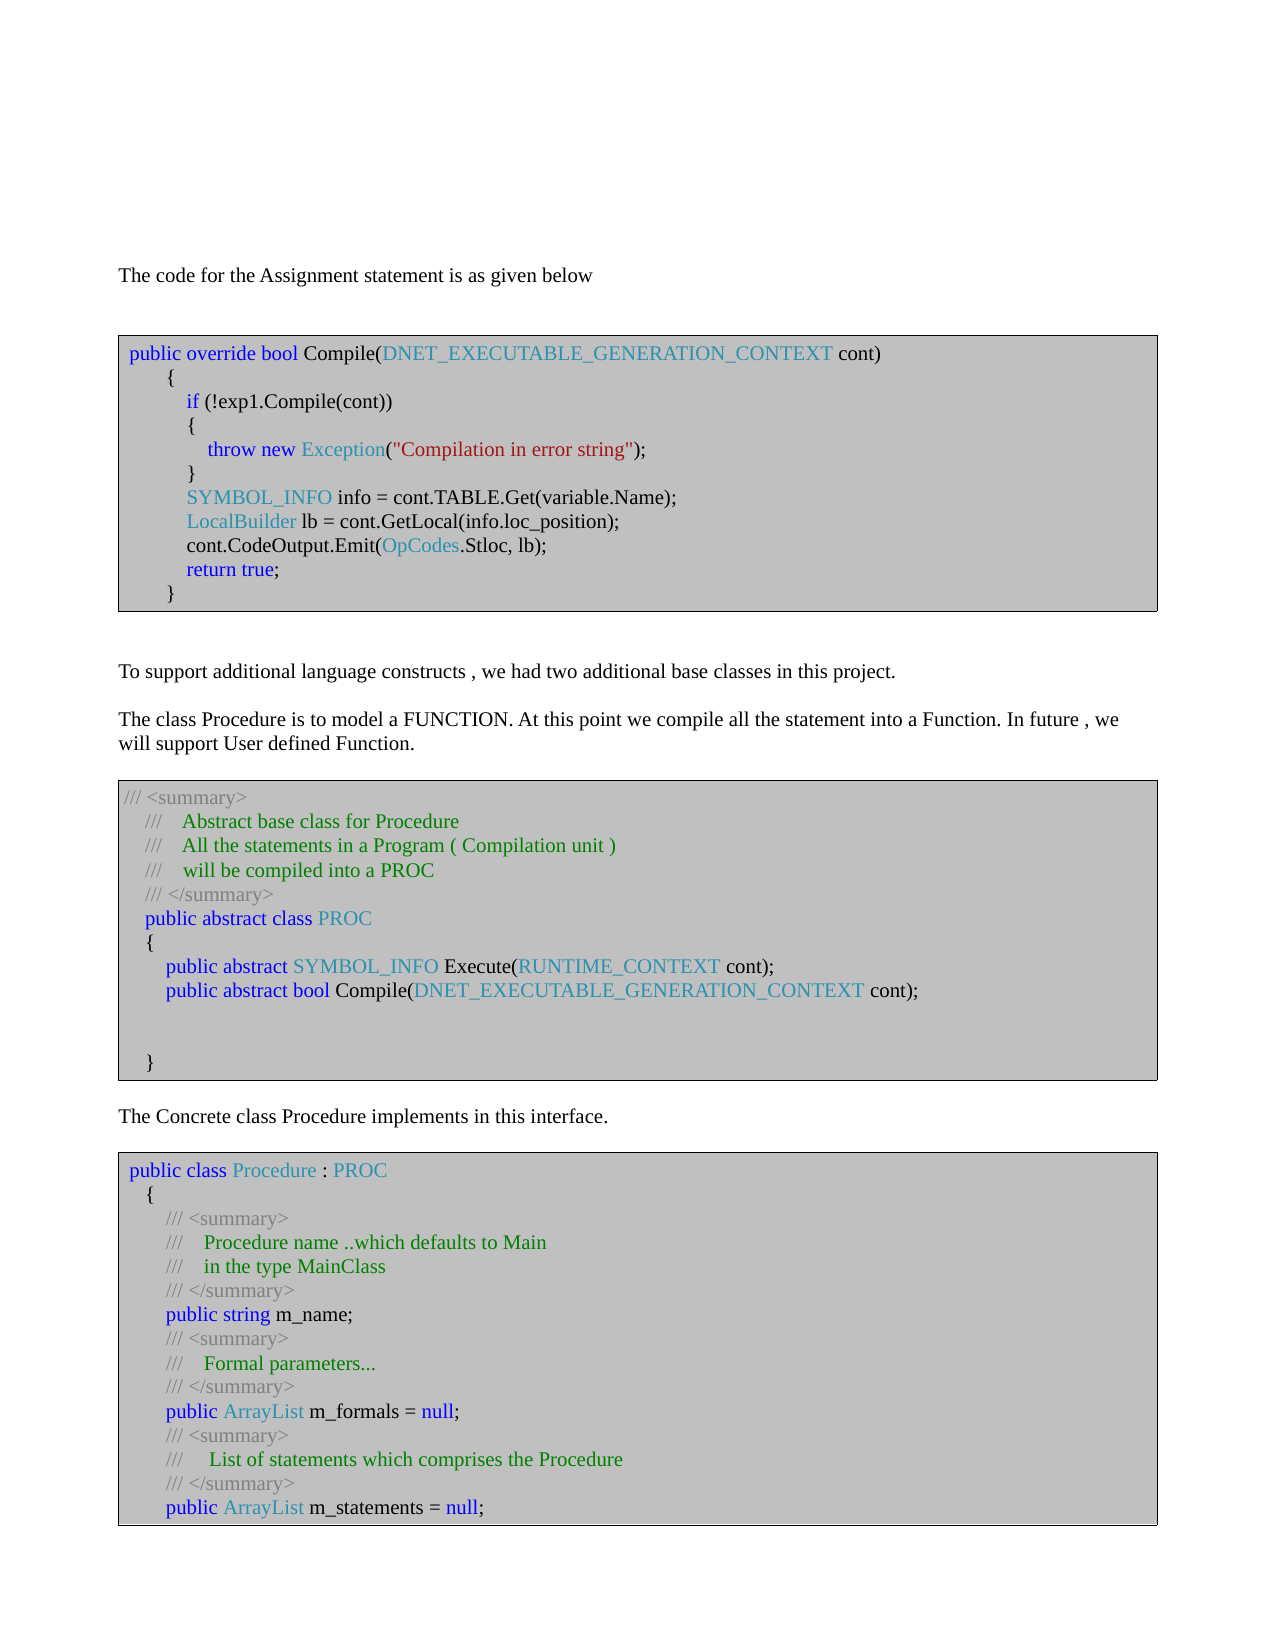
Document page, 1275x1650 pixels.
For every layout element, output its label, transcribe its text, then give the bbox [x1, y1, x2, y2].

text The Concrete class Procedure implements in this interface. [118, 1104, 1157, 1128]
text The code for the Assignment statement is as given below [118, 262, 1157, 287]
table_header public class Procedure : PROC { /// <summary> /// Procedure name ..which defaults to Main /// in the type MainClass /// </summary> public string m_name; /// <summary> /// Formal parameters... /// </summary> public ArrayList m_formals = null; /// <summary> /// List of statements which comprises the Procedure /// </summary> public ArrayList m_statements = null; [119, 1153, 1157, 1524]
table_header public override bool Compile(DNET_EXECUTABLE_GENERATION_CONTEXT cont) { if (!exp1.Compile(cont)) { throw new Exception("Compilation in error string"); } SYMBOL_INFO info = cont.TABLE.Get(variable.Name); LocalBuilder lb = cont.GetLocal(info.loc_position); cont.CodeOutput.Emit(OpCodes.Stloc, lb); return true; } [119, 336, 1157, 611]
text To support additional language constructs , we had two additional base classes in this project. [118, 659, 1157, 683]
table_header /// <summary> /// Abstract base class for Procedure /// All the statements in a Program ( Compilation unit ) /// will be compiled into a PROC /// </summary> public abstract class PROC { public abstract SYMBOL_INFO Execute(RUNTIME_CONTEXT cont); public abstract bool Compile(DNET_EXECUTABLE_GENERATION_CONTEXT cont); } [119, 781, 1157, 1080]
text The class Procedure is to model a FUNCTION. At this point we compile all the statement into a Function. In future , we will support User defined Function. [118, 707, 1157, 755]
